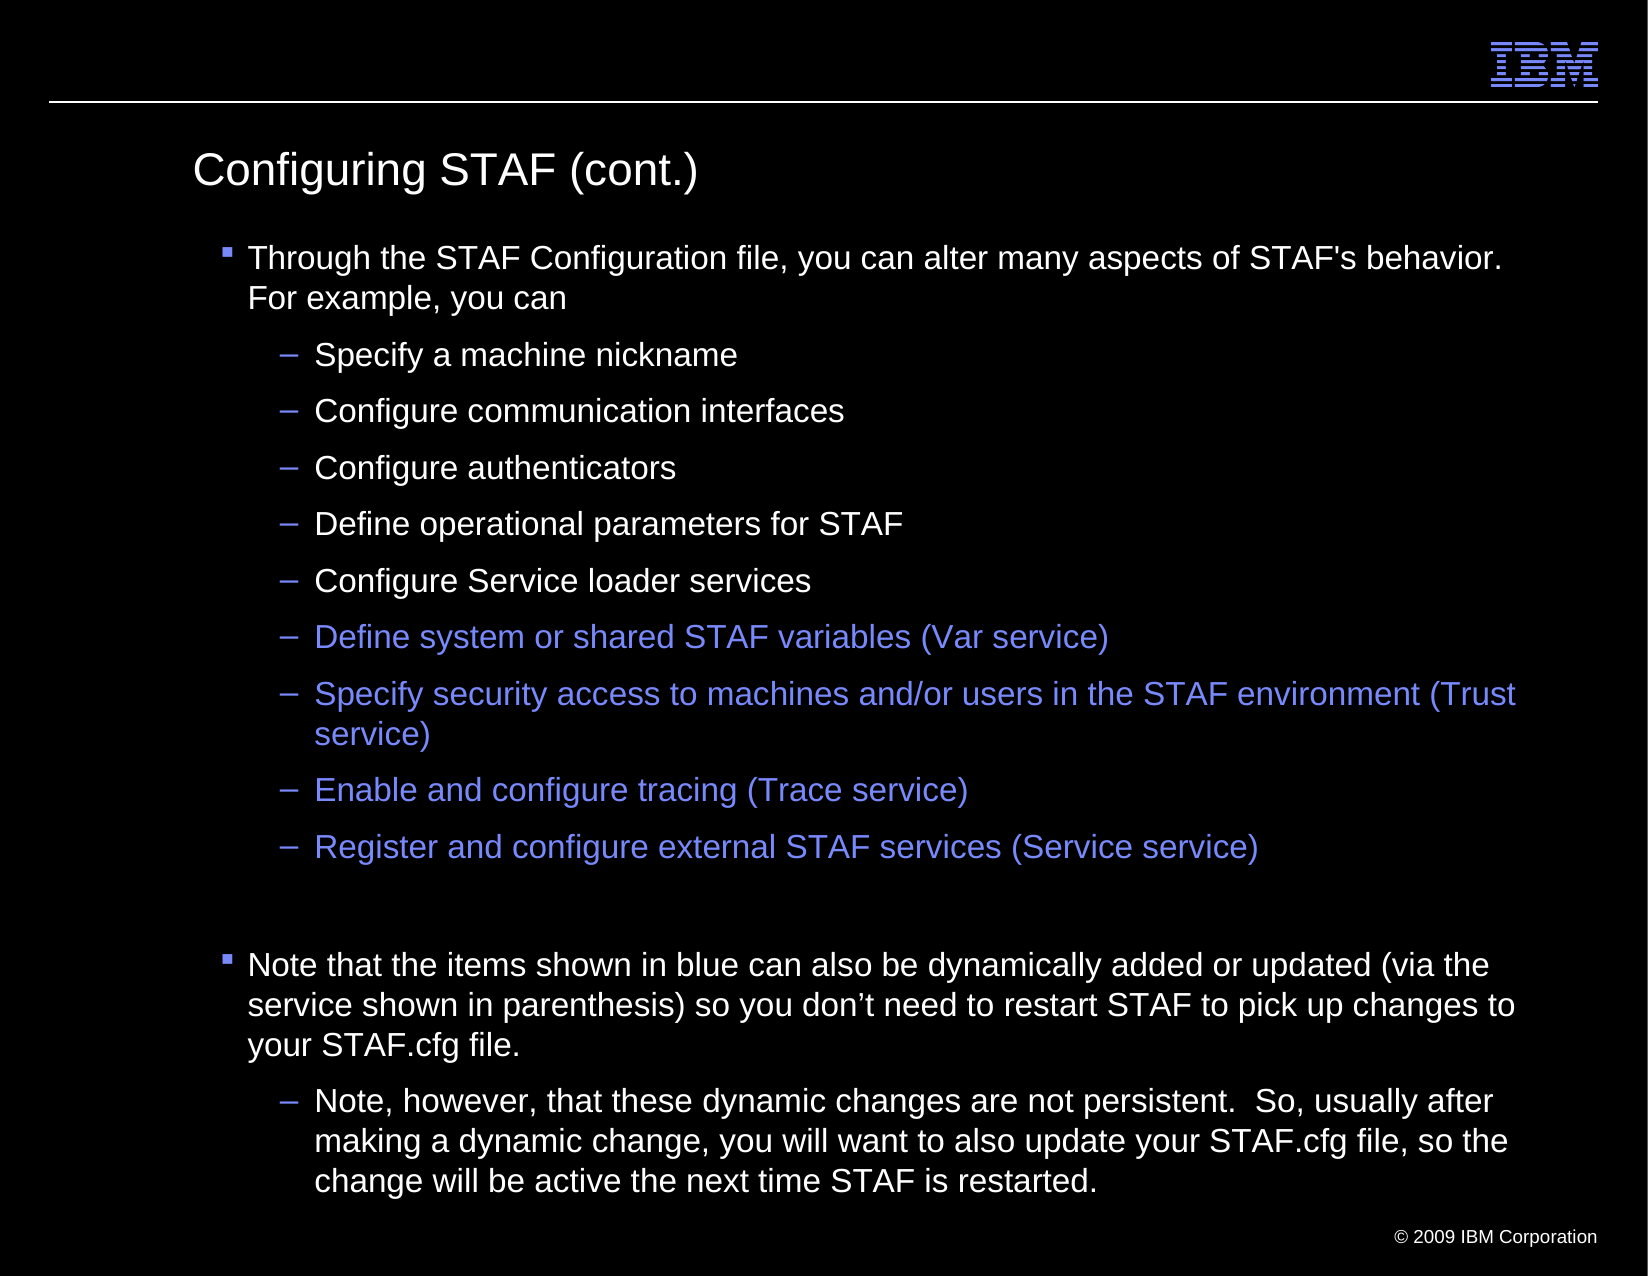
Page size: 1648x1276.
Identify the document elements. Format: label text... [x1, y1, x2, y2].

picture [1491, 42, 1598, 87]
text_box Through the STAF Configuration file, you can alter many aspects of STAF's behavior. For example, you can Specify a machine nickname Configure communication interfaces Configure authenticators Define operational parameters for STAF Configure Service loader services Define system or shared STAF variables (Var service) Specify security access to machines and/or users in the STAF environment (Trust service) Enable and configure tracing (Trace service) Register and configure external STAF services (Service service) Note that the items shown in blue can also be dynamically added or updated (via the service shown in parenthesis) so you don’t need to restart STAF to pick up changes to your STAF.cfg file. Note, however, that these dynamic changes are not persistent. So, usually after making a dynamic change, you will want to also update your STAF.cfg file, so the change will be active the next time STAF is restarted. [219, 236, 1570, 1200]
title Configuring STAF (cont.) [175, 137, 1648, 231]
